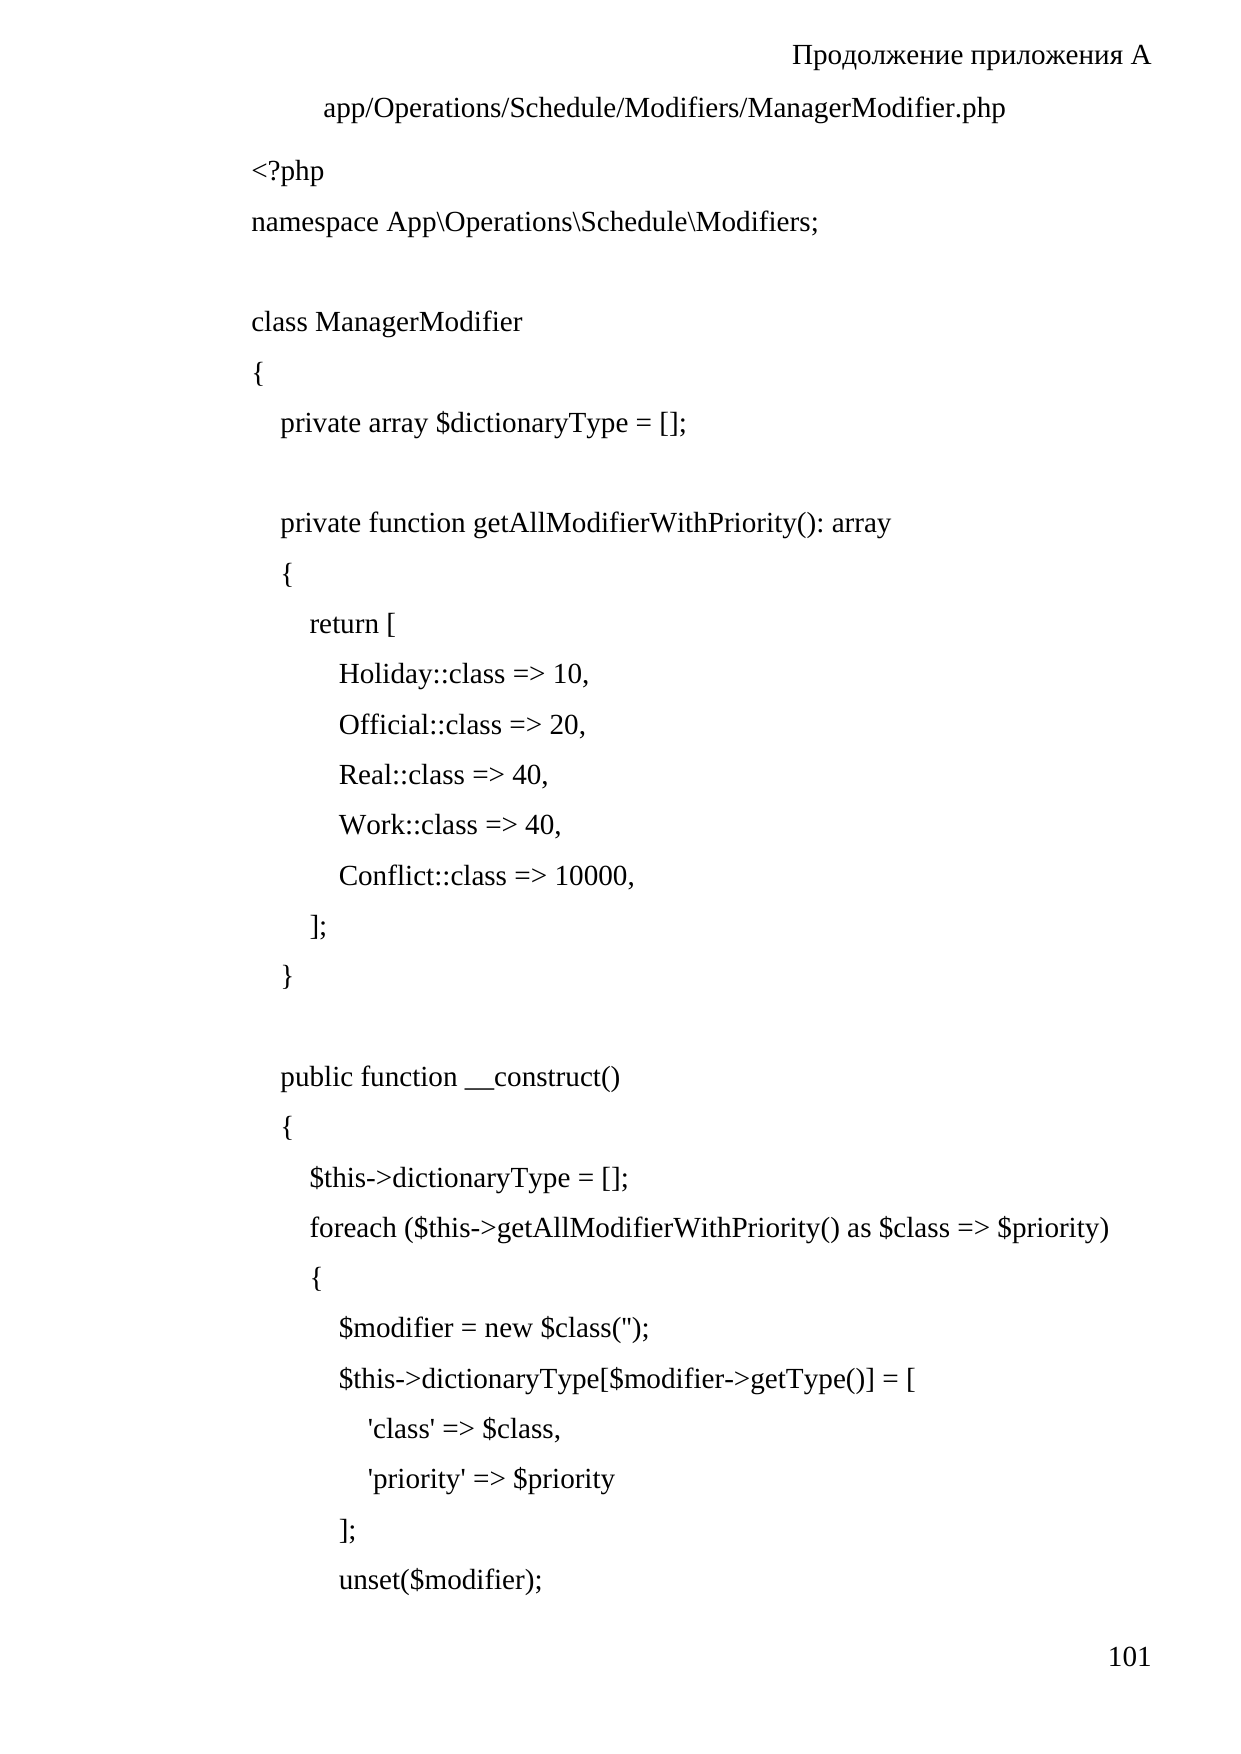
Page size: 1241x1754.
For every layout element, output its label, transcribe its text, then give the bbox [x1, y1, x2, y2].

text return [ [177, 606, 1152, 640]
text ]; [177, 908, 1152, 942]
text class ManagerModifier [177, 304, 1152, 338]
text foreach ($this->getAllModifierWithPriority() as $class => $priority) [177, 1210, 1152, 1243]
text unset($modifier); [177, 1562, 1152, 1596]
text Holiday::class => 10, [177, 657, 1152, 690]
text Conflict::class => 10000, [177, 858, 1152, 891]
text $modifier = new $class(''); [177, 1311, 1152, 1344]
text } [177, 958, 1152, 992]
text ]; [177, 1512, 1152, 1545]
text $this->dictionaryType = []; [177, 1160, 1152, 1193]
text public function __construct() [177, 1059, 1152, 1093]
text <?php [177, 153, 1152, 187]
subtitle app/Operations/Schedule/Modifiers/ManagerModifier.php [177, 91, 1152, 124]
text { [177, 556, 1152, 589]
text $this->dictionaryType[$modifier->getType()] = [ [177, 1361, 1152, 1394]
text 'priority' => $priority [177, 1462, 1152, 1495]
text private array $dictionaryType = []; [177, 405, 1152, 438]
text { [177, 355, 1152, 388]
text { [177, 1109, 1152, 1143]
text namespace App\Operations\Schedule\Modifiers; [177, 204, 1152, 237]
text Work::class => 40, [177, 807, 1152, 841]
text private function getAllModifierWithPriority(): array [177, 506, 1152, 539]
text Official::class => 20, [177, 707, 1152, 740]
text Real::class => 40, [177, 757, 1152, 791]
text { [177, 1260, 1152, 1294]
text 'class' => $class, [177, 1411, 1152, 1445]
